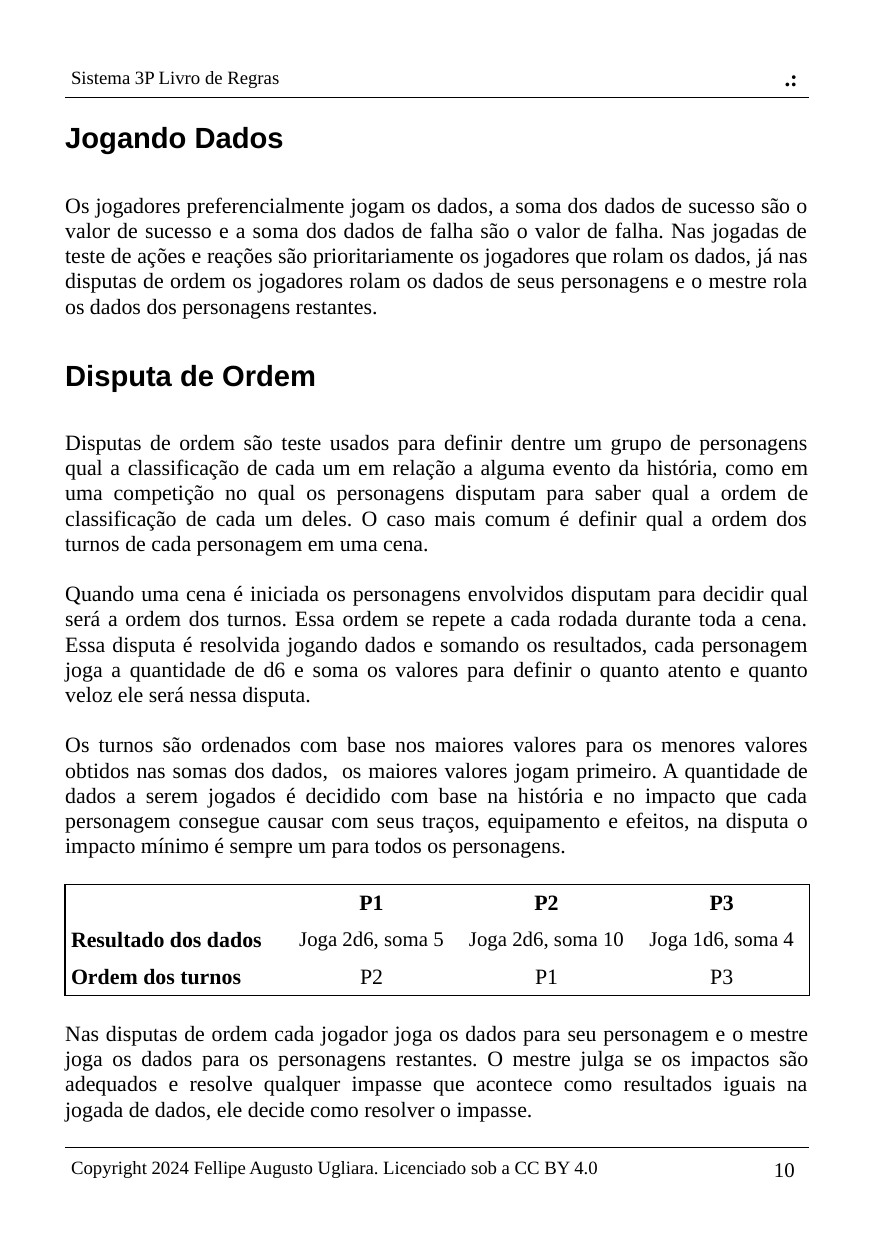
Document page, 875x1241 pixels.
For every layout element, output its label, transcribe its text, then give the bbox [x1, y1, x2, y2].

table_header [66, 885, 284, 921]
table_cell Ordem dos turnos [66, 958, 284, 995]
text Os jogadores preferencialmente jogam os dados, a soma dos dados de sucesso são o valor de sucesso e a soma dos dados de falha são o valor de falha. Nas jogadas de teste de ações e reações são prioritariamente os jogadores que rolam os dados, já nas disputas de ordem os jogadores rolam os dados de seus personagens e o mestre rola os dados dos personagens restantes. [65, 193, 809, 319]
text Disputas de ordem são teste usados para definir dentre um grupo de personagens qual a classificação de cada um em relação a alguma evento da história, como em uma competição no qual os personagens disputam para saber qual a ordem de classificação de cada um deles. O caso mais comum é definir qual a ordem dos turnos de cada personagem em uma cena. [65, 430, 809, 556]
table_header P1 [284, 885, 459, 921]
table_header P3 [634, 885, 809, 921]
table_header P2 [459, 885, 634, 921]
table_cell Joga 1d6, soma 4 [634, 921, 809, 958]
table_cell Joga 2d6, soma 5 [284, 921, 459, 958]
table_cell Joga 2d6, soma 10 [459, 921, 634, 958]
subtitle Disputa de Ordem [65, 359, 809, 392]
text Nas disputas de ordem cada jogador joga os dados para seu personagem e o mestre joga os dados para os personagens restantes. O mestre julga se os impactos são adequados e resolve qualquer impasse que acontece como resultados iguais na jogada de dados, ele decide como resolver o impasse. [65, 1021, 809, 1122]
table_cell Resultado dos dados [66, 921, 284, 958]
table_cell P2 [284, 958, 459, 995]
text Quando uma cena é iniciada os personagens envolvidos disputam para decidir qual será a ordem dos turnos. Essa ordem se repete a cada rodada durante toda a cena. Essa disputa é resolvida jogando dados e somando os resultados, cada personagem joga a quantidade de d6 e soma os valores para definir o quanto atento e quanto veloz ele será nessa disputa. [65, 581, 809, 707]
subtitle Jogando Dados [65, 122, 809, 155]
table_cell P1 [459, 958, 634, 995]
table_cell P3 [634, 958, 809, 995]
text Os turnos são ordenados com base nos maiores valores para os menores valores obtidos nas somas dos dados, os maiores valores jogam primeiro. A quantidade de dados a serem jogados é decidido com base na história e no impacto que cada personagem consegue causar com seus traços, equipamento e efeitos, na disputa o impacto mínimo é sempre um para todos os personagens. [65, 732, 809, 858]
